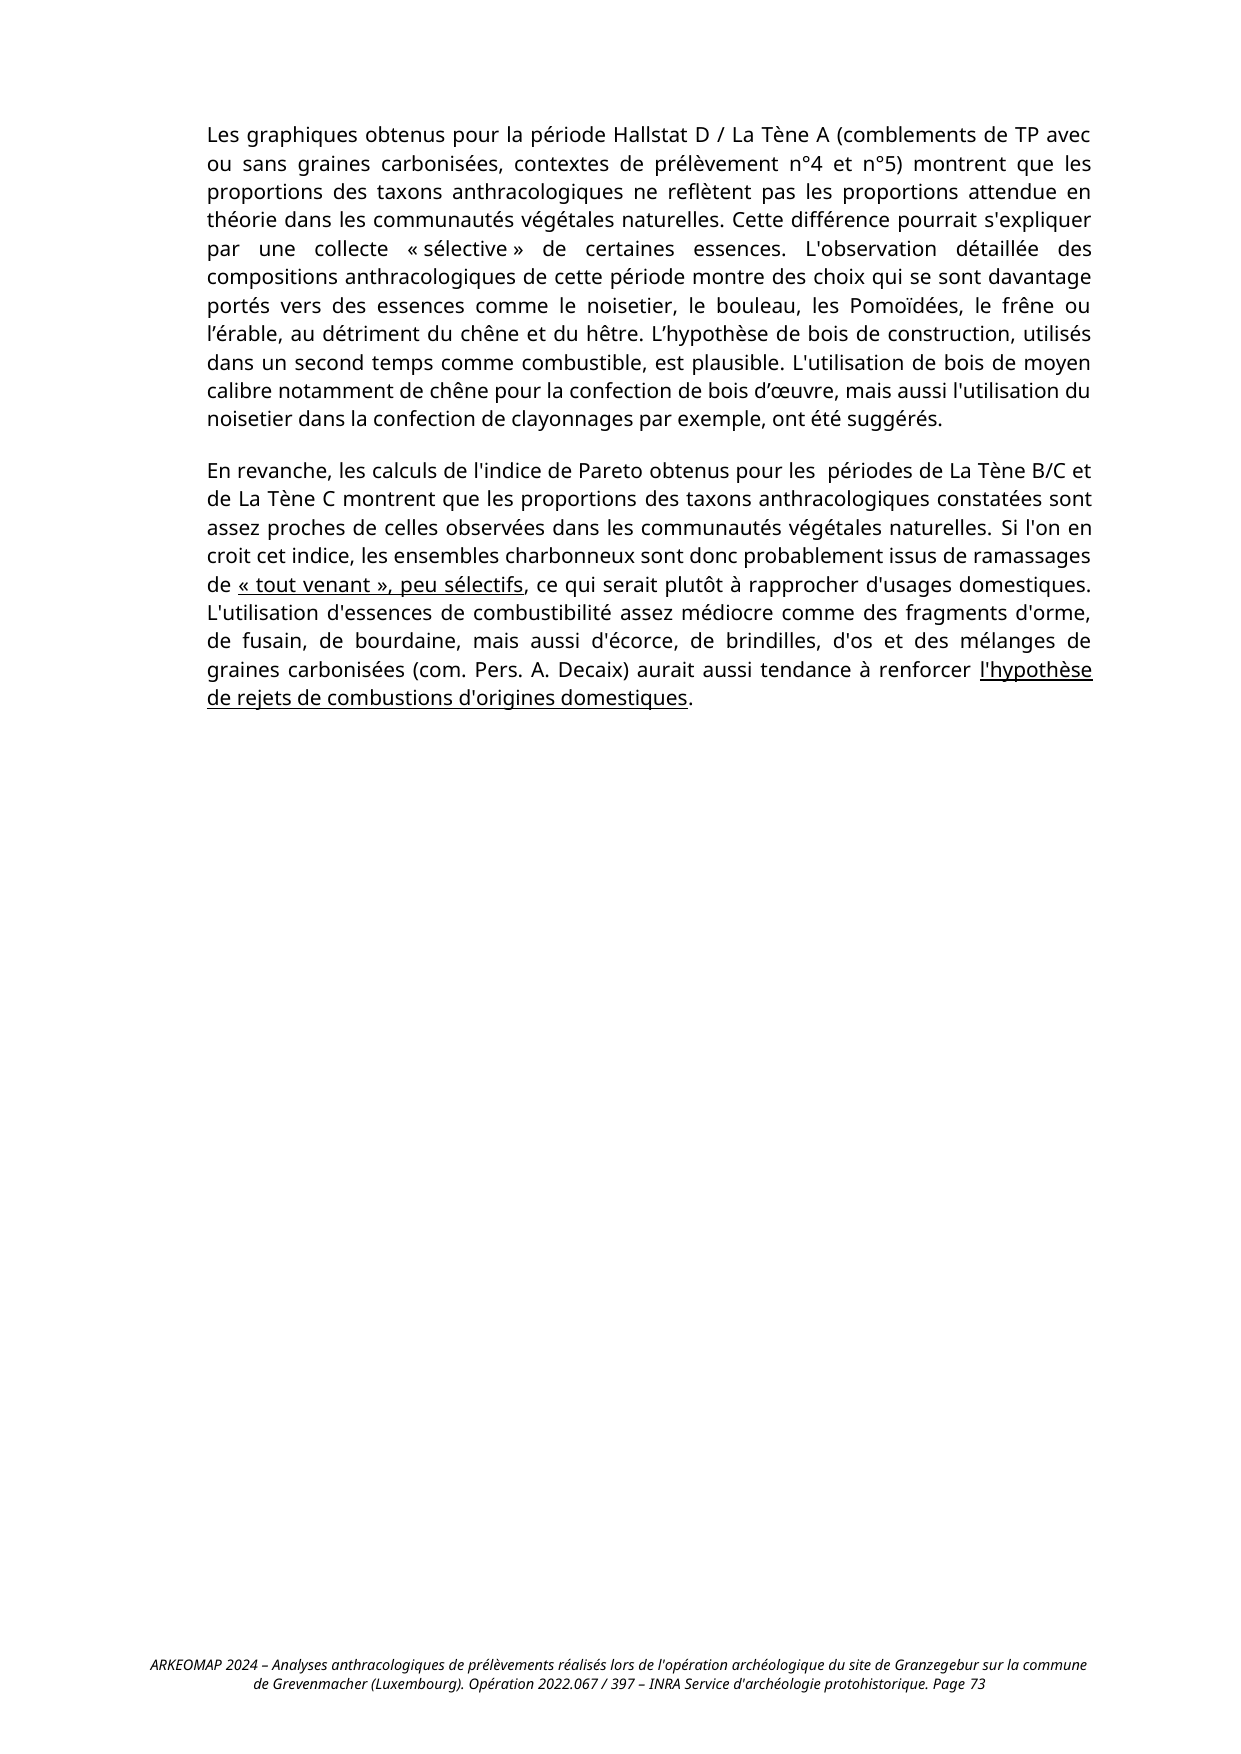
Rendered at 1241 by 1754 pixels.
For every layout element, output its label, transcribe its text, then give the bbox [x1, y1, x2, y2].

text En revanche, les calculs de l'indice de Pareto obtenus pour les périodes de La Tène B/C et de La Tène C montrent que les proportions des taxons anthracologiques constatées sont assez proches de celles observées dans les communautés végétales naturelles. Si l'on en croit cet indice, les ensembles charbonneux sont donc probablement issus de ramassages de « tout venant », peu sélectifs, ce qui serait plutôt à rapprocher d'usages domestiques. L'utilisation d'essences de combustibilité assez médiocre comme des fragments d'orme, de fusain, de bourdaine, mais aussi d'écorce, de brindilles, d'os et des mélanges de graines carbonisées (com. Pers. A. Decaix) aurait aussi tendance à renforcer l'hypothèse de rejets de combustions d'origines domestiques. [207, 456, 1092, 712]
text Les graphiques obtenus pour la période Hallstat D / La Tène A (comblements de TP avec ou sans graines carbonisées, contextes de prélèvement n°4 et n°5) montrent que les proportions des taxons anthracologiques ne reflètent pas les proportions attendue en théorie dans les communautés végétales naturelles. Cette différence pourrait s'expliquer par une collecte « sélective » de certaines essences. L'observation détaillée des compositions anthracologiques de cette période montre des choix qui se sont davantage portés vers des essences comme le noisetier, le bouleau, les Pomoïdées, le frêne ou l’érable, au détriment du chêne et du hêtre. L’hypothèse de bois de construction, utilisés dans un second temps comme combustible, est plausible. L'utilisation de bois de moyen calibre notamment de chêne pour la confection de bois d’œuvre, mais aussi l'utilisation du noisetier dans la confection de clayonnages par exemple, ont été suggérés. [207, 120, 1092, 433]
